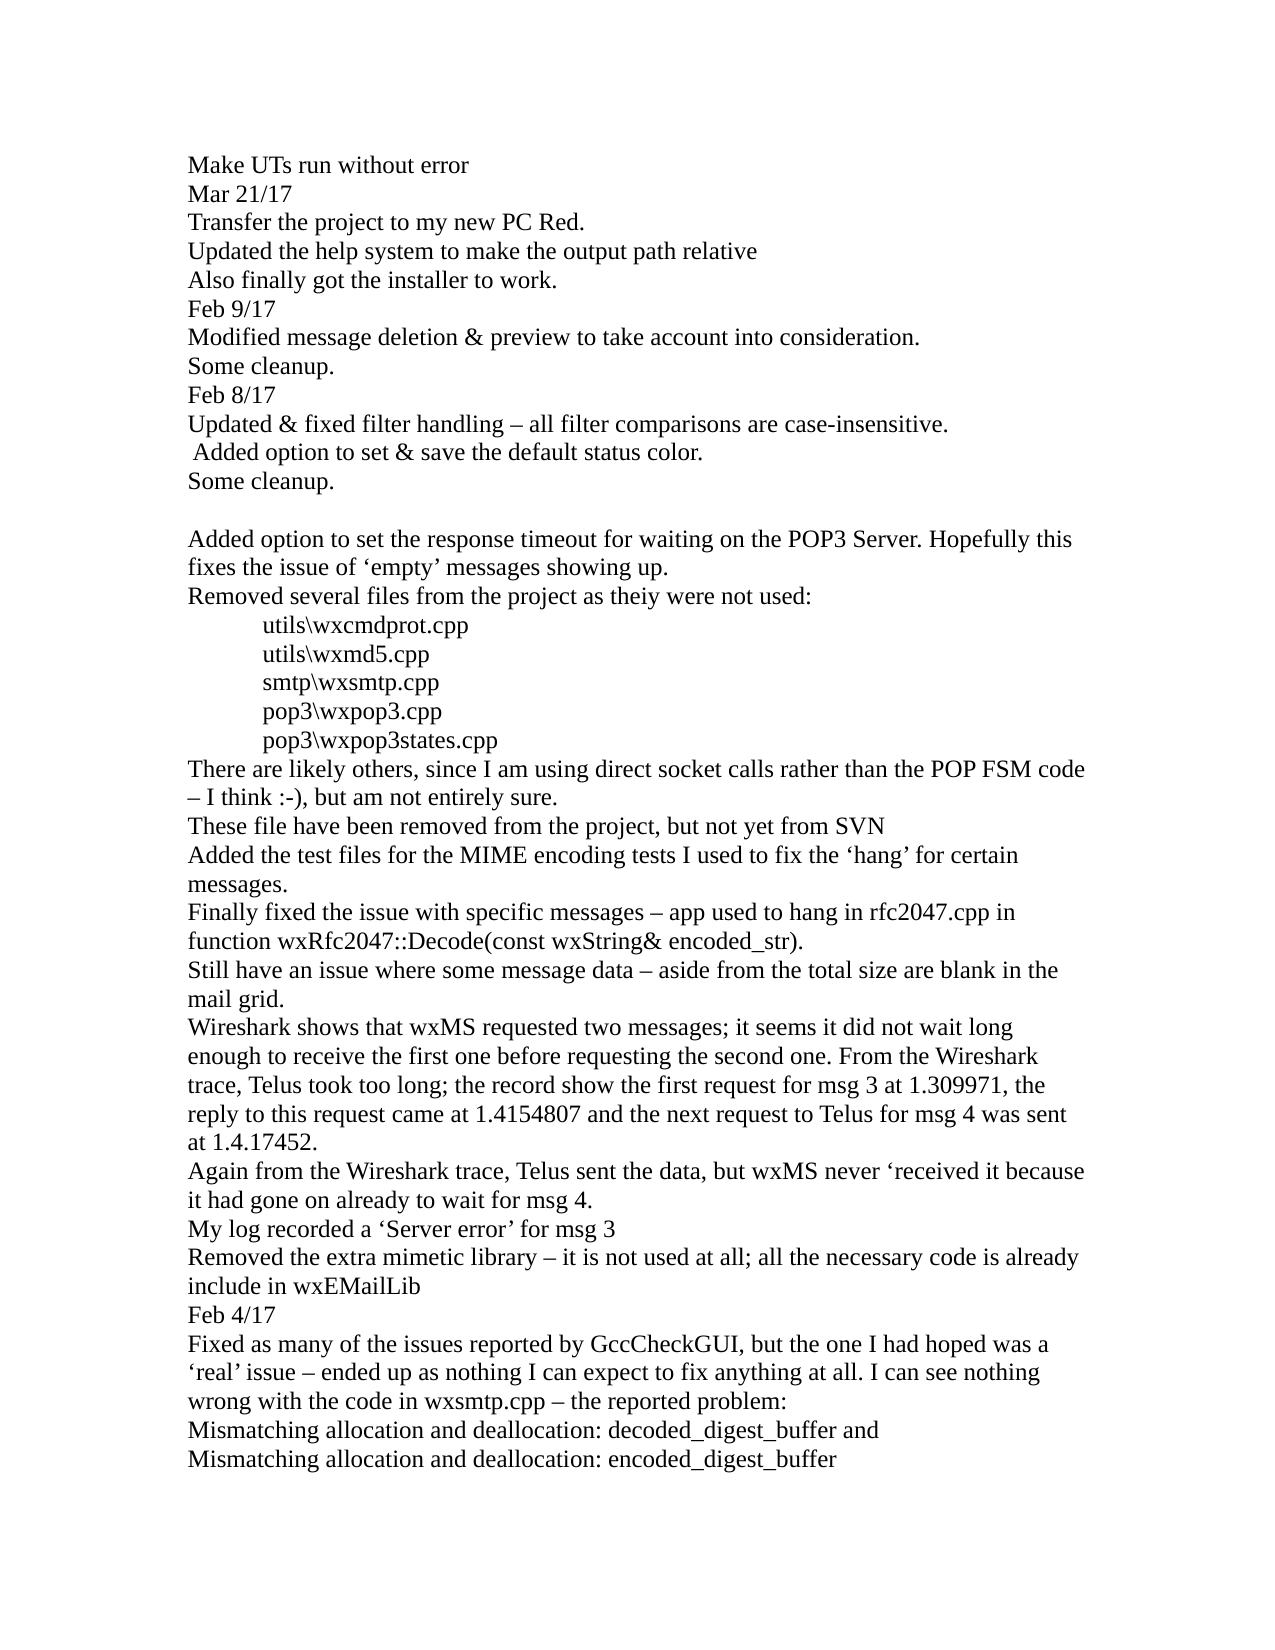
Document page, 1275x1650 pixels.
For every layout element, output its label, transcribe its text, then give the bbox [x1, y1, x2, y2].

text utils\wxmd5.cpp [187, 639, 1087, 667]
text utils\wxcmdprot.cpp [187, 610, 1087, 639]
text Feb 9/17 [187, 294, 1087, 322]
text There are likely others, since I am using direct socket calls rather than the POP FSM code – I think :-), but am not entirely sure. [187, 754, 1087, 811]
text Fixed as many of the issues reported by GccCheckGUI, but the one I had hoped was a ‘real’ issue – ended up as nothing I can expect to fix anything at all. I can see nothing wrong with the code in wxsmtp.cpp – the reported problem: [187, 1329, 1087, 1415]
text Mismatching allocation and deallocation: encoded_digest_buffer [187, 1444, 1087, 1472]
text Updated the help system to make the output path relative [187, 236, 1087, 265]
text Feb 8/17 [187, 380, 1087, 409]
text Finally fixed the issue with specific messages – app used to hang in rfc2047.cpp in function wxRfc2047::Decode(const wxString& encoded_str). [187, 897, 1087, 955]
text pop3\wxpop3states.cpp [187, 725, 1087, 754]
text Added option to set the response timeout for waiting on the POP3 Server. Hopefully this fixes the issue of ‘empty’ messages showing up. [187, 524, 1087, 581]
text Mismatching allocation and deallocation: decoded_digest_buffer and [187, 1415, 1087, 1444]
text Some cleanup. [187, 351, 1087, 380]
text Still have an issue where some message data – aside from the total size are blank in the mail grid. [187, 955, 1087, 1012]
text Removed the extra mimetic library – it is not used at all; all the necessary code is already include in wxEMailLib [187, 1242, 1087, 1300]
text Transfer the project to my new PC Red. [187, 207, 1087, 236]
text My log recorded a ‘Server error’ for msg 3 [187, 1214, 1087, 1242]
text Added option to set & save the default status color. [187, 437, 1087, 466]
text smtp\wxsmtp.cpp [187, 667, 1087, 696]
text Feb 4/17 [187, 1300, 1087, 1329]
text Again from the Wireshark trace, Telus sent the data, but wxMS never ‘received it because it had gone on already to wait for msg 4. [187, 1156, 1087, 1214]
text Mar 21/17 [187, 179, 1087, 207]
text pop3\wxpop3.cpp [187, 696, 1087, 725]
text Updated & fixed filter handling – all filter comparisons are case-insensitive. [187, 409, 1087, 437]
text Make UTs run without error [187, 150, 1087, 179]
text These file have been removed from the project, but not yet from SVN [187, 811, 1087, 840]
text Added the test files for the MIME encoding tests I used to fix the ‘hang’ for certain messages. [187, 840, 1087, 897]
text Also finally got the installer to work. [187, 265, 1087, 294]
text Modified message deletion & preview to take account into consideration. [187, 322, 1087, 351]
text Removed several files from the project as theiy were not used: [187, 581, 1087, 610]
text Some cleanup. [187, 466, 1087, 495]
text Wireshark shows that wxMS requested two messages; it seems it did not wait long enough to receive the first one before requesting the second one. From the Wireshark trace, Telus took too long; the record show the first request for msg 3 at 1.309971, the reply to this request came at 1.4154807 and the next request to Telus for msg 4 was sent at 1.4.17452. [187, 1012, 1087, 1156]
